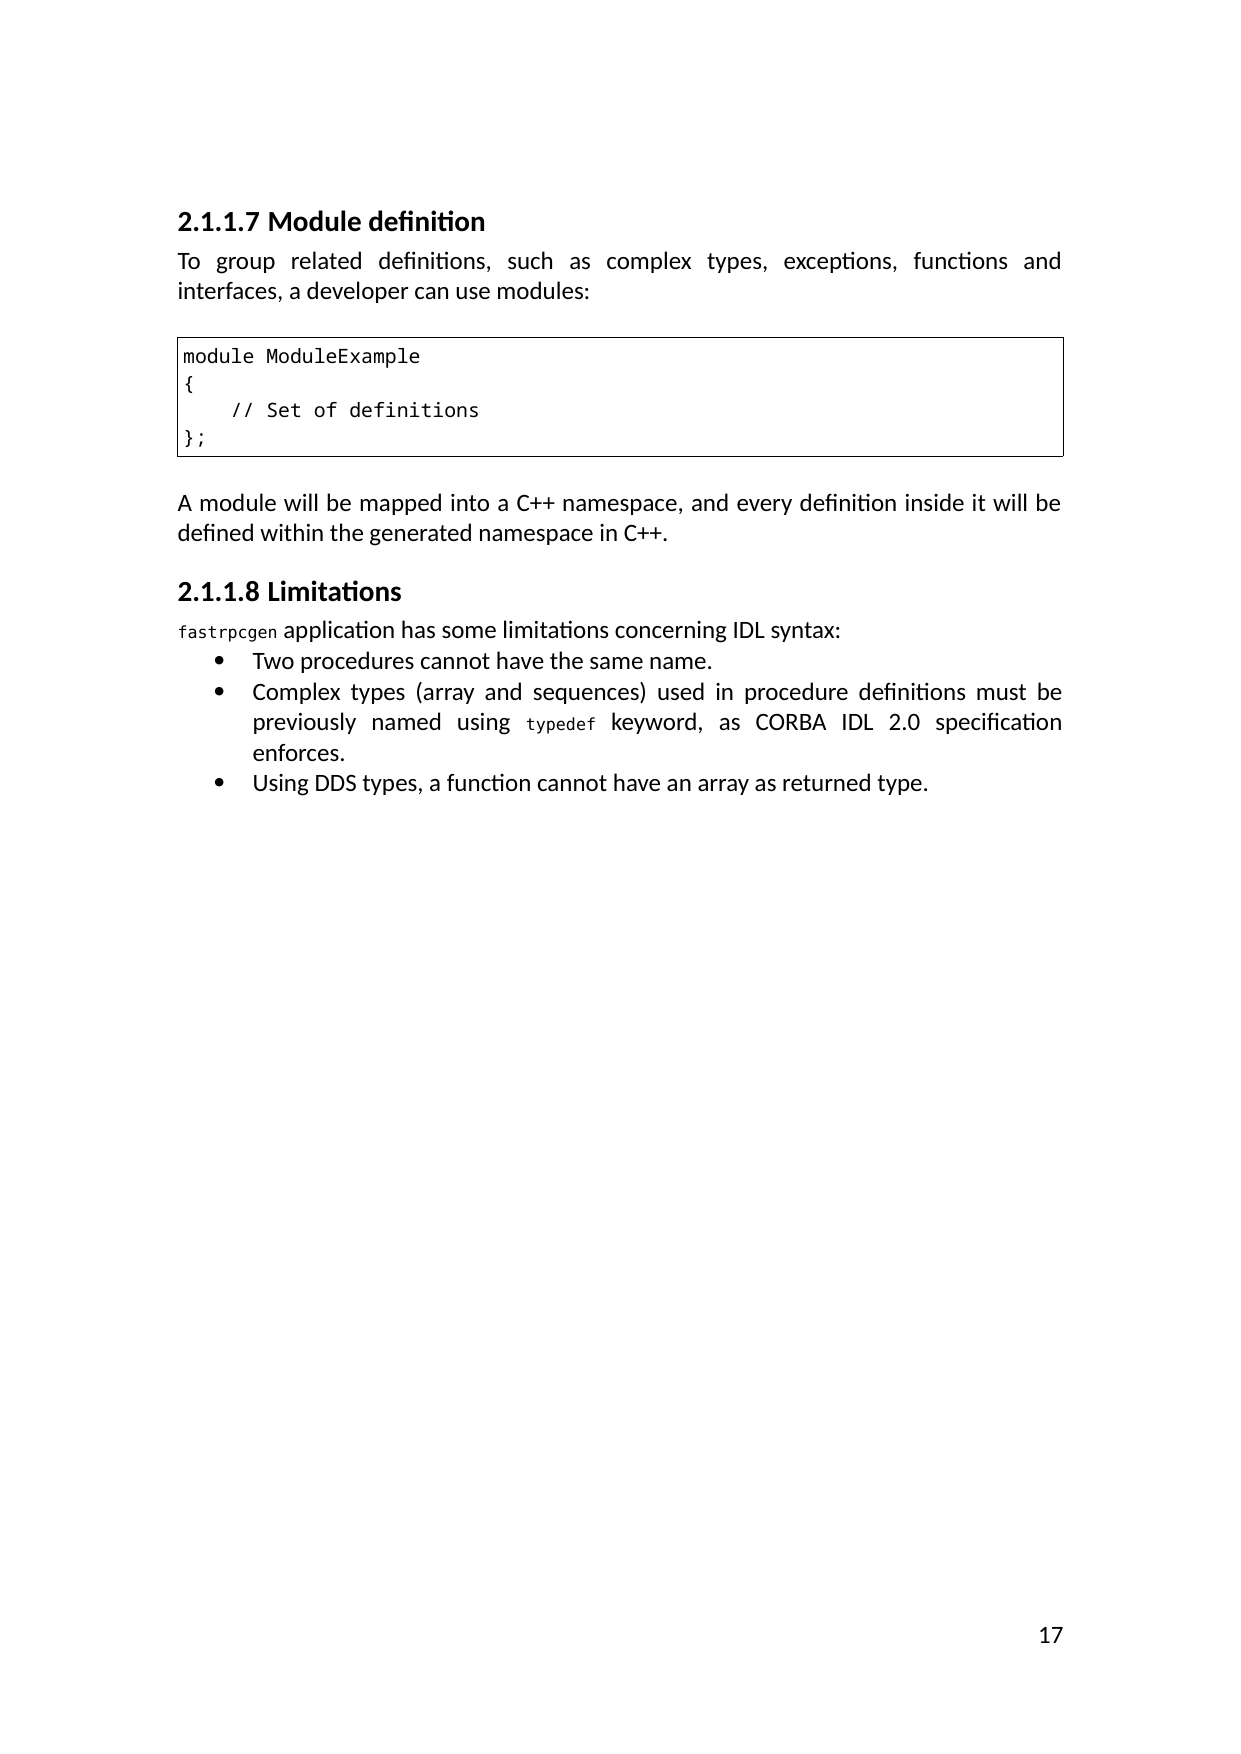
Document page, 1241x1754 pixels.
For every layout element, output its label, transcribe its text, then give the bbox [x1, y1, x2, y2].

table_header module ModuleExample { // Set of definitions }; [178, 338, 1063, 456]
list Complex types (array and sequences) used in procedure definitions must be previously named using typedef keyword, as CORBA IDL 2.0 specification enforces. [215, 676, 1063, 767]
list Using DDS types, a function cannot have an array as returned type. [215, 767, 1063, 798]
subtitle Limitations [177, 573, 1063, 608]
list Two procedures cannot have the same name. [215, 645, 1063, 676]
text A module will be mapped into a C++ namespace, and every definition inside it will be defined within the generated namespace in C++. [177, 487, 1063, 548]
text To group related definitions, such as complex types, exceptions, functions and interfaces, a developer can use modules: [177, 245, 1063, 306]
subtitle Module definition [177, 203, 1063, 239]
text fastrpcgen application has some limitations concerning IDL syntax: [177, 614, 1063, 645]
